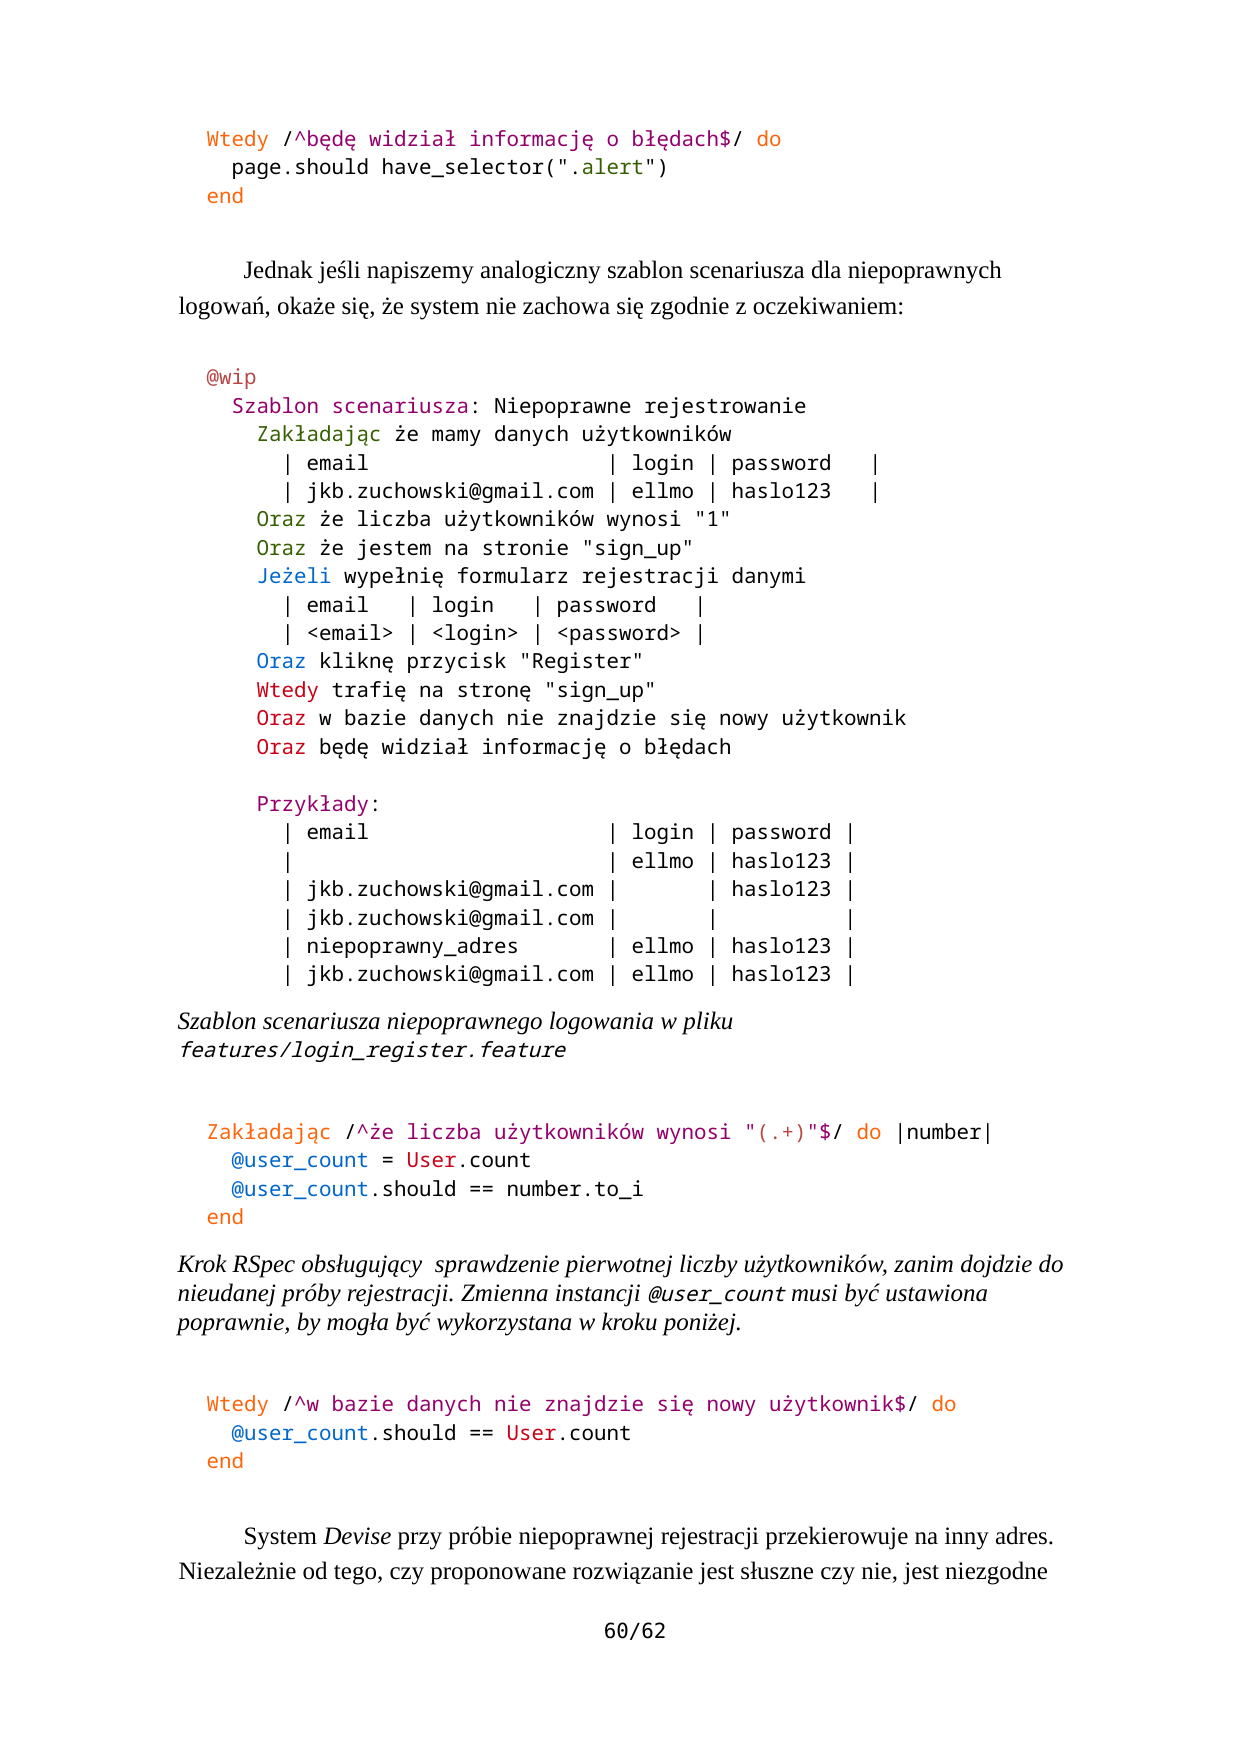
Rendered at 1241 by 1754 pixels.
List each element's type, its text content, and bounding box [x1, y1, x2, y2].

table_header Zakładając /^że liczba użytkowników wynosi "(.+)"$/ do |number| @user_count = User.count @user_count.should == number.to_i end [177, 1111, 1093, 1236]
table_header Wtedy /^będę widział informację o błędach$/ do page.should have_selector(".alert") end [177, 118, 1093, 215]
text Krok RSpec obsługujący sprawdzenie pierwotnej liczby użytkowników, zanim dojdzie do nieudanej próby rejestracji. Zmienna instancji @user_count musi być ustawiona poprawnie, by mogła być wykorzystana w kroku poniżej. [177, 1249, 1093, 1336]
text Szablon scenariusza niepoprawnego logowania w pliku features/login_register.feature [177, 1006, 1093, 1063]
text System Devise przy próbie niepoprawnej rejestracji przekierowuje na inny adres. Niezależnie od tego, czy proponowane rozwiązanie jest słuszne czy nie, jest niezgodne [178, 1516, 1093, 1587]
table_header @wip Szablon scenariusza: Niepoprawne rejestrowanie Zakładając że mamy danych użytkowników | email | login | password | | jkb.zuchowski@gmail.com | ellmo | haslo123 | Oraz że liczba użytkowników wynosi "1" Oraz że jestem na stronie "sign_up" Jeżeli wypełnię formularz rejestracji danymi | email | login | password | | <email> | <login> | <password> | Oraz kliknę przycisk "Register" Wtedy trafię na stronę "sign_up" Oraz w bazie danych nie znajdzie się nowy użytkownik Oraz będę widział informację o błędach Przykłady: | email | login | password | | | ellmo | haslo123 | | jkb.zuchowski@gmail.com | | haslo123 | | jkb.zuchowski@gmail.com | | | | niepoprawny_adres | ellmo | haslo123 | | jkb.zuchowski@gmail.com | ellmo | haslo123 | [177, 357, 1093, 994]
text Jednak jeśli napiszemy analogiczny szablon scenariusza dla niepoprawnych logowań, okaże się, że system nie zachowa się zgodnie z oczekiwaniem: [178, 250, 1093, 321]
table_header Wtedy /^w bazie danych nie znajdzie się nowy użytkownik$/ do @user_count.should == User.count end [177, 1384, 1093, 1481]
